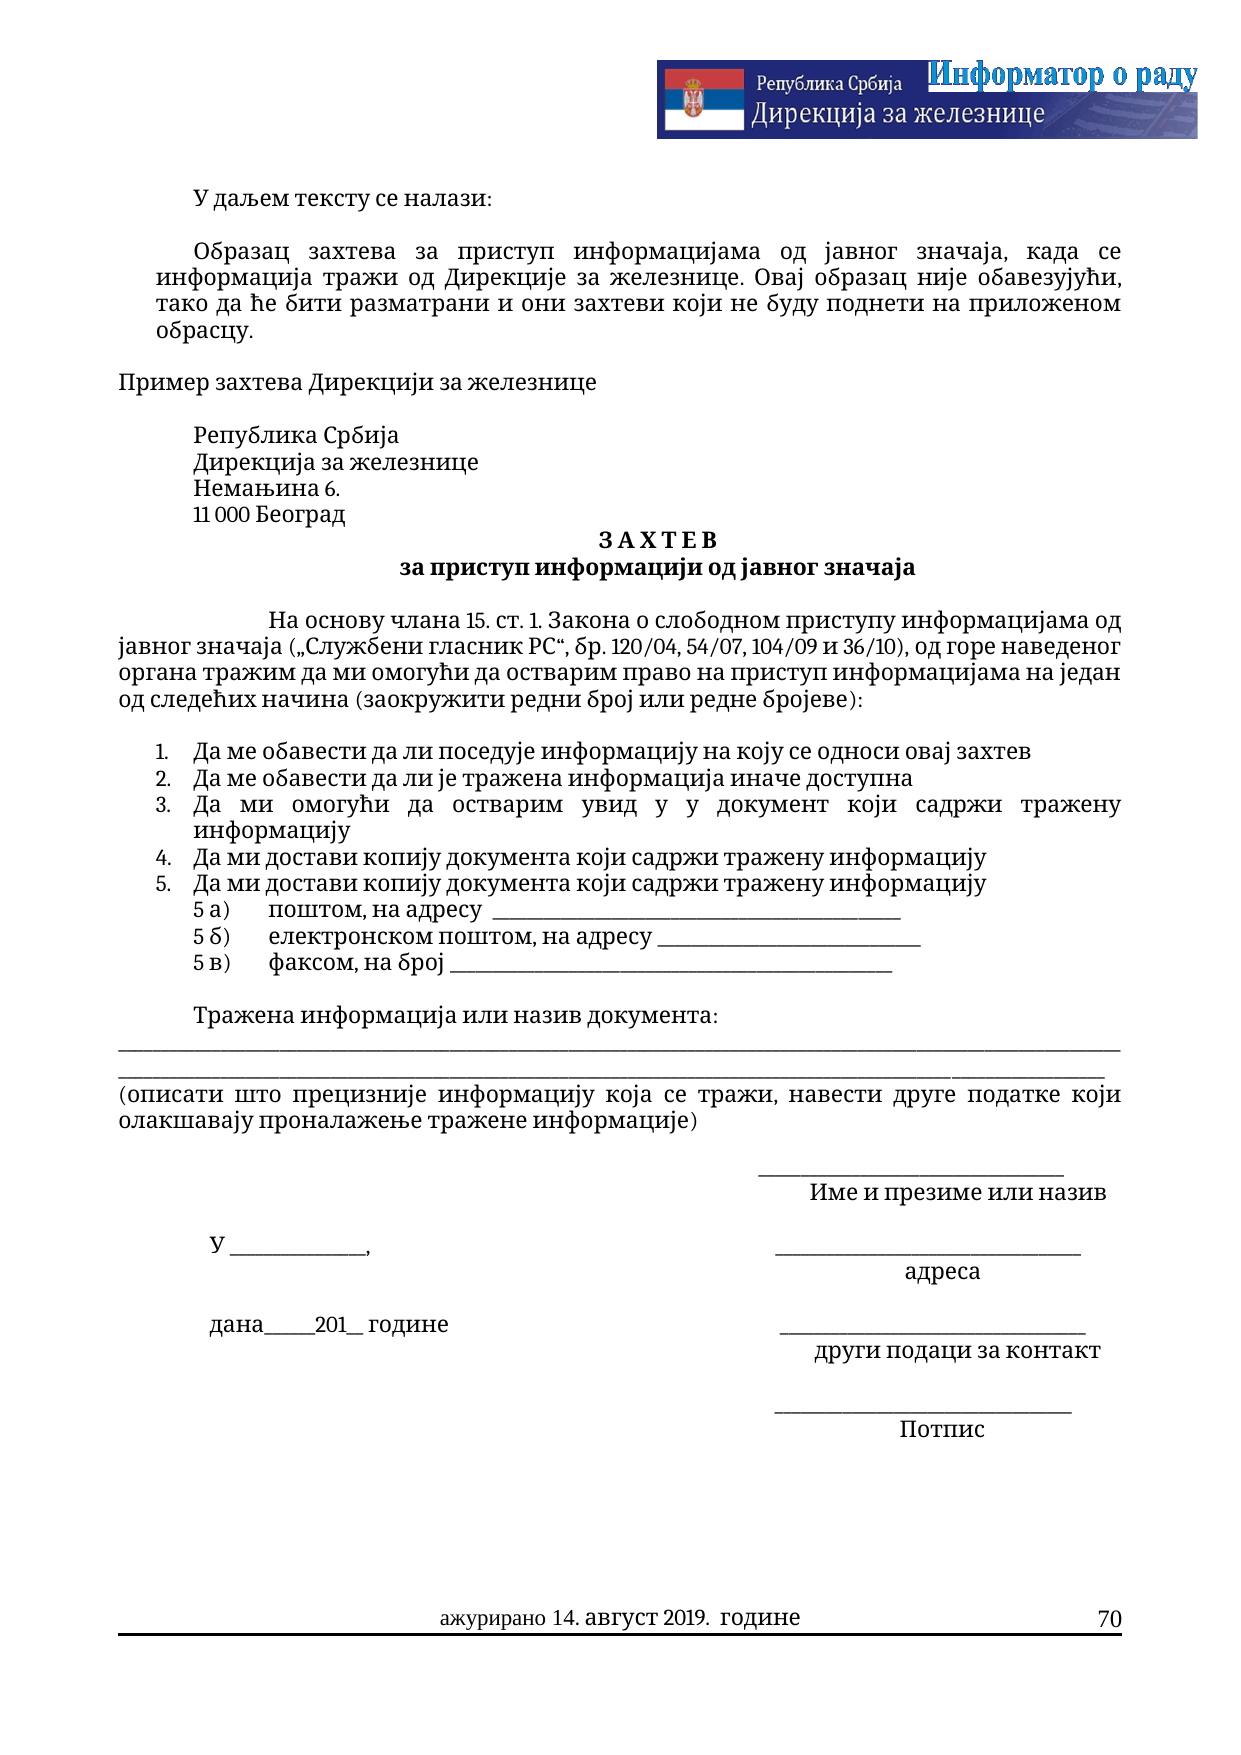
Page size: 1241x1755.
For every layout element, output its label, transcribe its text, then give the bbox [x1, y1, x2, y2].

text На основу члана 15. ст. 1. Закона о слободном приступу информацијама од јавног значаја („Службени гласник РС“, бр. 120/04, 54/07, 104/09 и 36/10), од горе наведеног органа тражим да ми омогући да остварим право на приступ информацијама на један од следећих начина (заокружити редни број или редне бројеве): [118, 607, 1122, 713]
text Дирекција за железнице [118, 449, 1122, 476]
text Тражена информација или назив документа: [118, 1003, 1122, 1029]
text Образац захтева за приступ информацијама од јавног значаја, када се информација тражи од Дирекције за железнице. Овај образац није обавезујући, тако да ће бити разматрани и они захтеви који не буду поднети на приложеном обрасцу. [156, 238, 1122, 344]
text Пример захтева Дирекцији за железнице [118, 370, 1122, 397]
text други подаци за контакт [134, 1338, 1112, 1364]
text 11 000 Београд [118, 502, 1122, 528]
list Да ми омогући да остварим увид у у документ који садржи тражену информацију [156, 792, 1122, 844]
text У даљем тексту се налази: [118, 186, 1122, 212]
text 5 в) факсом, на број ____________________________________________________ [118, 950, 1122, 976]
text Република Србија [118, 423, 1122, 449]
text 5 а) поштом, на адресу ________________________________________________ [118, 897, 1122, 924]
list Да ми достави копију документа који садржи тражену информацију [156, 844, 1122, 871]
text З А Х Т Е В [118, 528, 1122, 555]
text __________________________________________________________________________________________________________________________________________________________________________________________________________________________________________ [118, 1029, 1122, 1082]
text Потпис [134, 1417, 1112, 1443]
text дана______201__ године ____________________________________ [134, 1312, 1112, 1338]
list Да ме обавести да ли је тражена информација иначе доступна [156, 766, 1122, 792]
text за приступ информацији од јавног значаја [118, 555, 1122, 581]
list Да ми достави копију документа који садржи тражену информацију [156, 871, 1122, 897]
text 5 б) електронском поштом, на адресу _______________________________ [118, 924, 1122, 950]
text (описати што прецизније информацију која се тражи, навести друге податке који олакшавају проналажење тражене информације) [118, 1082, 1122, 1134]
text Немањина 6. [118, 476, 1122, 502]
text ____________________________________ [134, 1154, 1112, 1180]
text У ________________, ____________________________________ [134, 1233, 1112, 1259]
text ___________________________________ [134, 1391, 1112, 1417]
list Да ме обавести да ли поседује информацију на коју се односи овај захтев [156, 739, 1122, 766]
text адреса [134, 1259, 1112, 1285]
text Име и презиме или назив [134, 1180, 1112, 1206]
